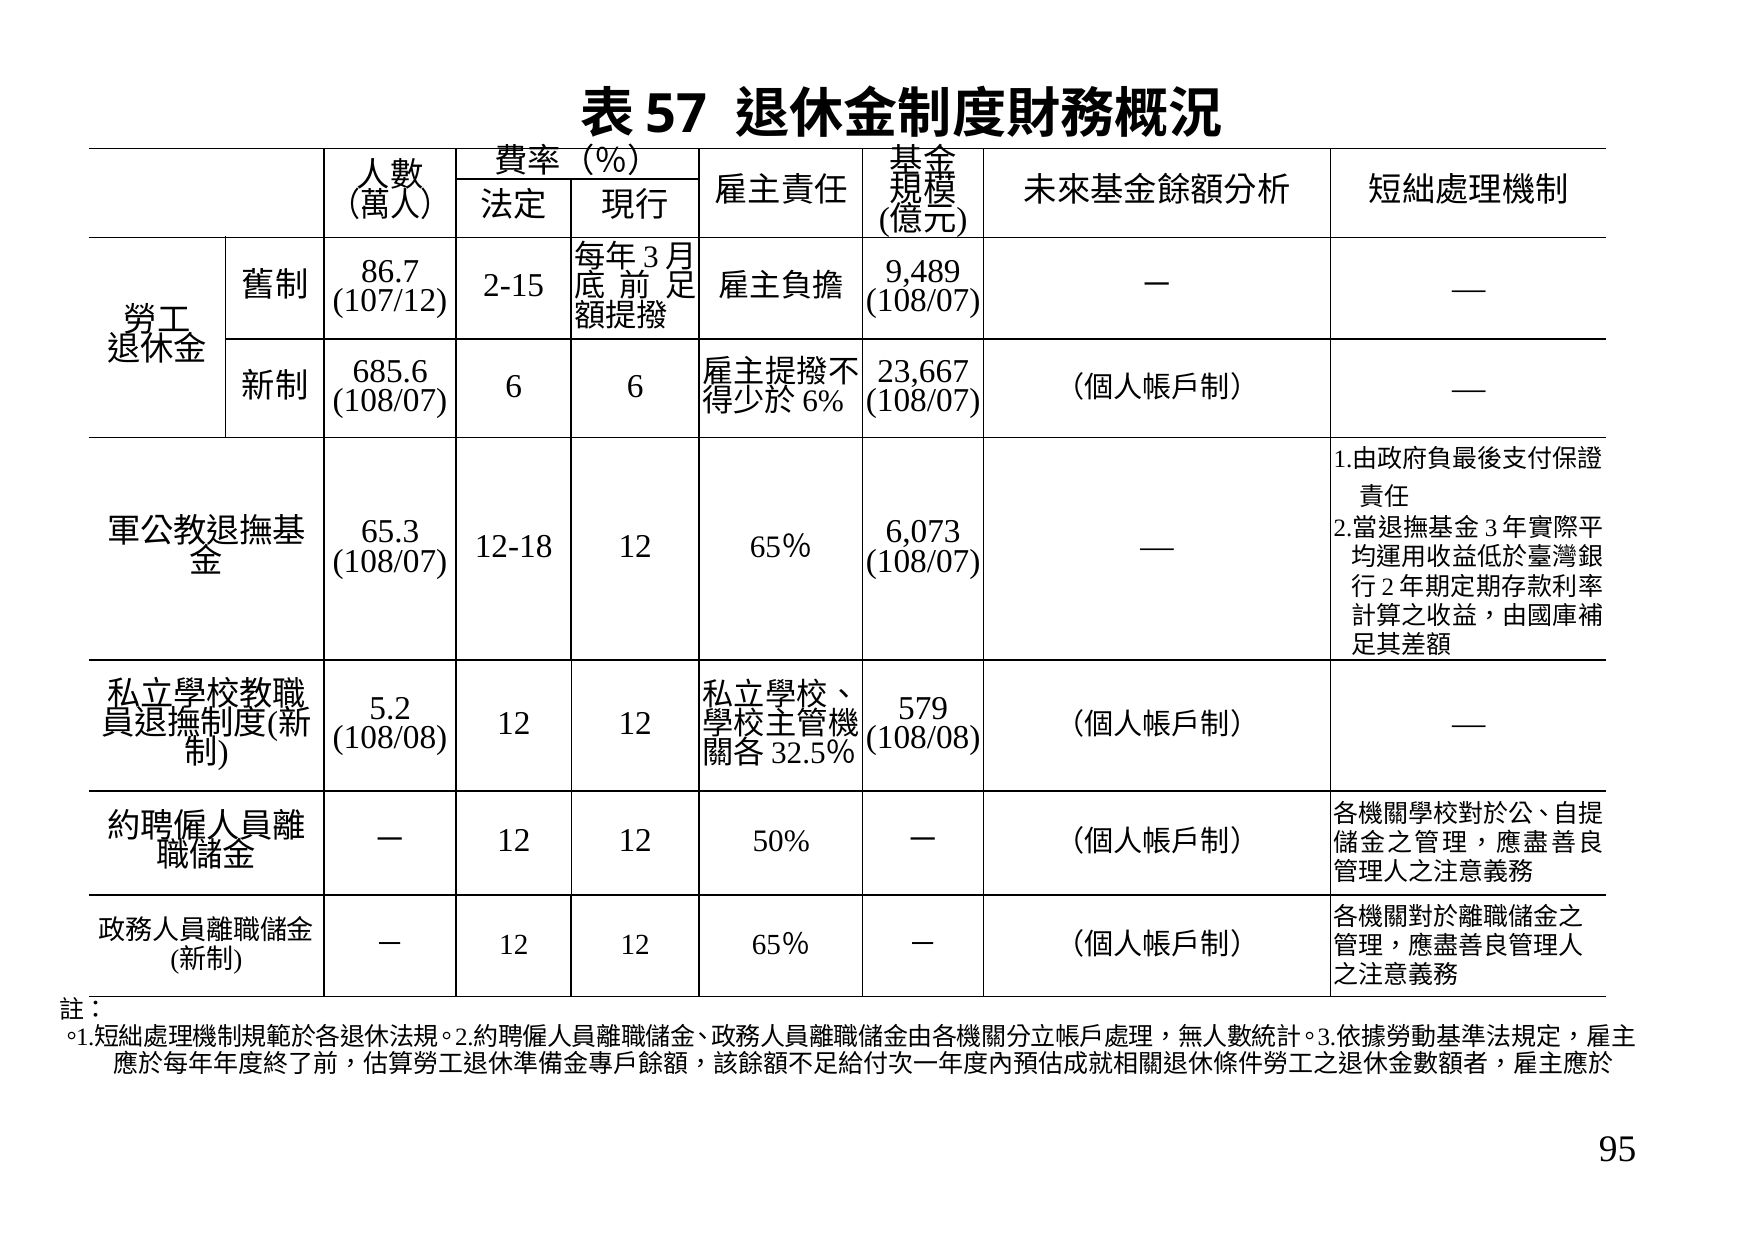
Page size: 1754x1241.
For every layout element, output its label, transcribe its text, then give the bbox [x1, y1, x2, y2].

table_cell （個人帳戶制） [984, 896, 1330, 996]
table_cell 政務人員離職儲金 (新制) [89, 896, 323, 996]
table_header [89, 149, 323, 236]
table_cell － [325, 792, 455, 894]
table_cell 約聘僱人員離職儲金 [89, 792, 323, 894]
table_header 人數 （萬人） [325, 149, 455, 236]
table_cell 12 [572, 792, 698, 894]
table_cell 軍公教退撫基金 [89, 438, 323, 659]
table_cell 私立學校、學校主管機關各32.5％ [700, 661, 862, 790]
table_cell 23,667 (108/07) [863, 340, 983, 437]
table_cell — [984, 438, 1330, 659]
table_cell 12 [572, 896, 698, 996]
table_cell 12 [457, 896, 570, 996]
table_cell 各機關對於離職儲金之管理，應盡善良管理人之注意義務 [1331, 896, 1606, 996]
table_cell （個人帳戶制） [984, 340, 1330, 437]
table_cell 6,073 (108/07) [863, 438, 983, 659]
table_cell 50% [700, 792, 862, 894]
text 。1.短絀處理機制規範於各退休法規。2.約聘僱人員離職儲金、政務人員離職儲金由各機關分立帳戶處理，無人數統計。3.依據勞動基準法規定，雇主應於每年年度終了前，估算勞工退休準備金專戶餘額，該餘額不足給付次一年度內預估成就相關退休條件勞工之退休金數額者，雇主應於 [59, 1024, 1636, 1078]
table_cell 12 [572, 661, 698, 790]
table_cell 舊制 [226, 238, 323, 338]
table_cell 私立學校教職員退撫制度(新制) [89, 661, 323, 790]
table_cell 每年3月底前足額提撥 [572, 238, 698, 338]
table_cell 雇主提撥不得少於6% [700, 340, 862, 437]
table_cell 6 [572, 340, 698, 437]
table_cell — [1331, 661, 1606, 790]
table_cell 9,489 (108/07) [863, 238, 983, 338]
table_cell － [863, 792, 983, 894]
table_cell 12 [572, 438, 698, 659]
table_cell （個人帳戶制） [984, 661, 1330, 790]
table_cell — [1331, 340, 1606, 437]
table_cell 86.7 (107/12) [325, 238, 455, 338]
table_cell 雇主負擔 [700, 238, 862, 338]
table_header 雇主責任 [700, 149, 862, 236]
table_cell 法定 [457, 180, 570, 236]
table_cell 新制 [226, 340, 323, 437]
table_cell 579 (108/08) [863, 661, 983, 790]
table_cell 5.2 (108/08) [325, 661, 455, 790]
table_cell － [984, 238, 1330, 338]
table_cell 各機關學校對於公、自提儲金之管理，應盡善良管理人之注意義務 [1331, 792, 1606, 894]
text 註： [59, 997, 1636, 1024]
table_header 未來基金餘額分析 [984, 149, 1330, 236]
table_cell （個人帳戶制） [984, 792, 1330, 894]
table_cell 12-18 [457, 438, 570, 659]
table_cell － [325, 896, 455, 996]
table_cell 685.6 (108/07) [325, 340, 455, 437]
table_cell － [863, 896, 983, 996]
table_cell 12 [457, 661, 571, 790]
text 表57 退休金制度財務概況 [59, 69, 1636, 148]
table_cell 65.3 (108/07) [325, 438, 455, 659]
table_cell 1.由政府負最後支付保證責任 2.當退撫基金3年實際平均運用收益低於臺灣銀行2年期定期存款利率計算之收益，由國庫補足其差額 [1331, 438, 1606, 659]
table_cell 勞工 退休金 [89, 238, 225, 437]
table_cell 6 [457, 340, 570, 437]
table_header 基金 規模 (億元) [863, 149, 983, 236]
table_cell 65％ [700, 896, 862, 996]
table_cell 65％ [700, 438, 862, 659]
table_cell 12 [457, 792, 571, 894]
table_header 短絀處理機制 [1331, 149, 1606, 236]
table_header 費率（％） [457, 149, 698, 178]
table_cell 2-15 [457, 238, 570, 338]
table_cell 現行 [572, 180, 698, 236]
table_cell — [1331, 238, 1606, 338]
